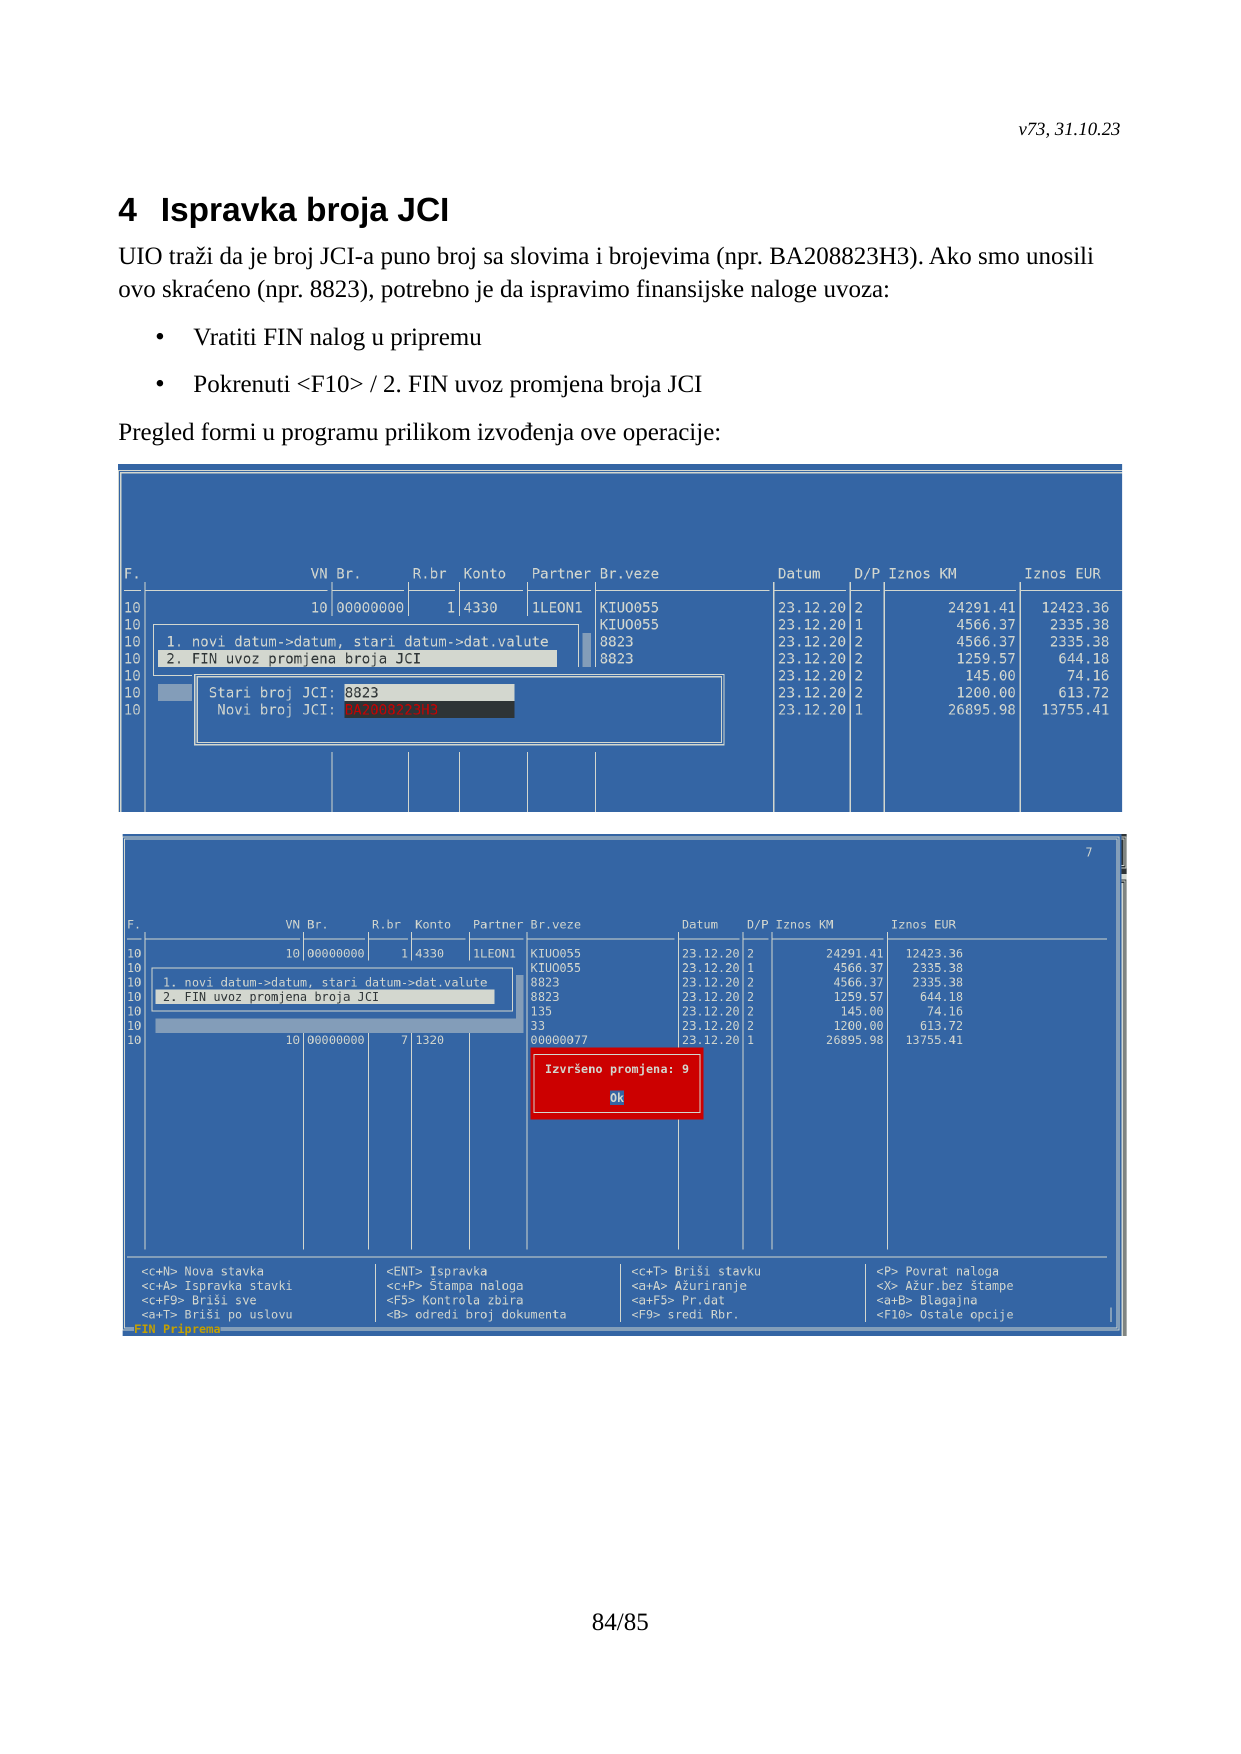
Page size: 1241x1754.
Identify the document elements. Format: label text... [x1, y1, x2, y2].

text UIO traži da je broj JCI-a puno broj sa slovima i brojevima (npr. BA208823H3). Ako smo unosili ovo skraćeno (npr. 8823), potrebno je da ispravimo finansijske naloge uvoza: [118, 241, 1122, 303]
subtitle Ispravka broja JCI [118, 190, 1122, 229]
picture [122, 834, 1127, 1336]
picture [118, 464, 1123, 812]
list Vratiti FIN nalog u pripremu [156, 322, 1122, 351]
list Pokrenuti <F10> / 2. FIN uvoz promjena broja JCI [156, 369, 1122, 398]
text Pregled formi u programu prilikom izvođenja ove operacije: [118, 417, 1122, 446]
